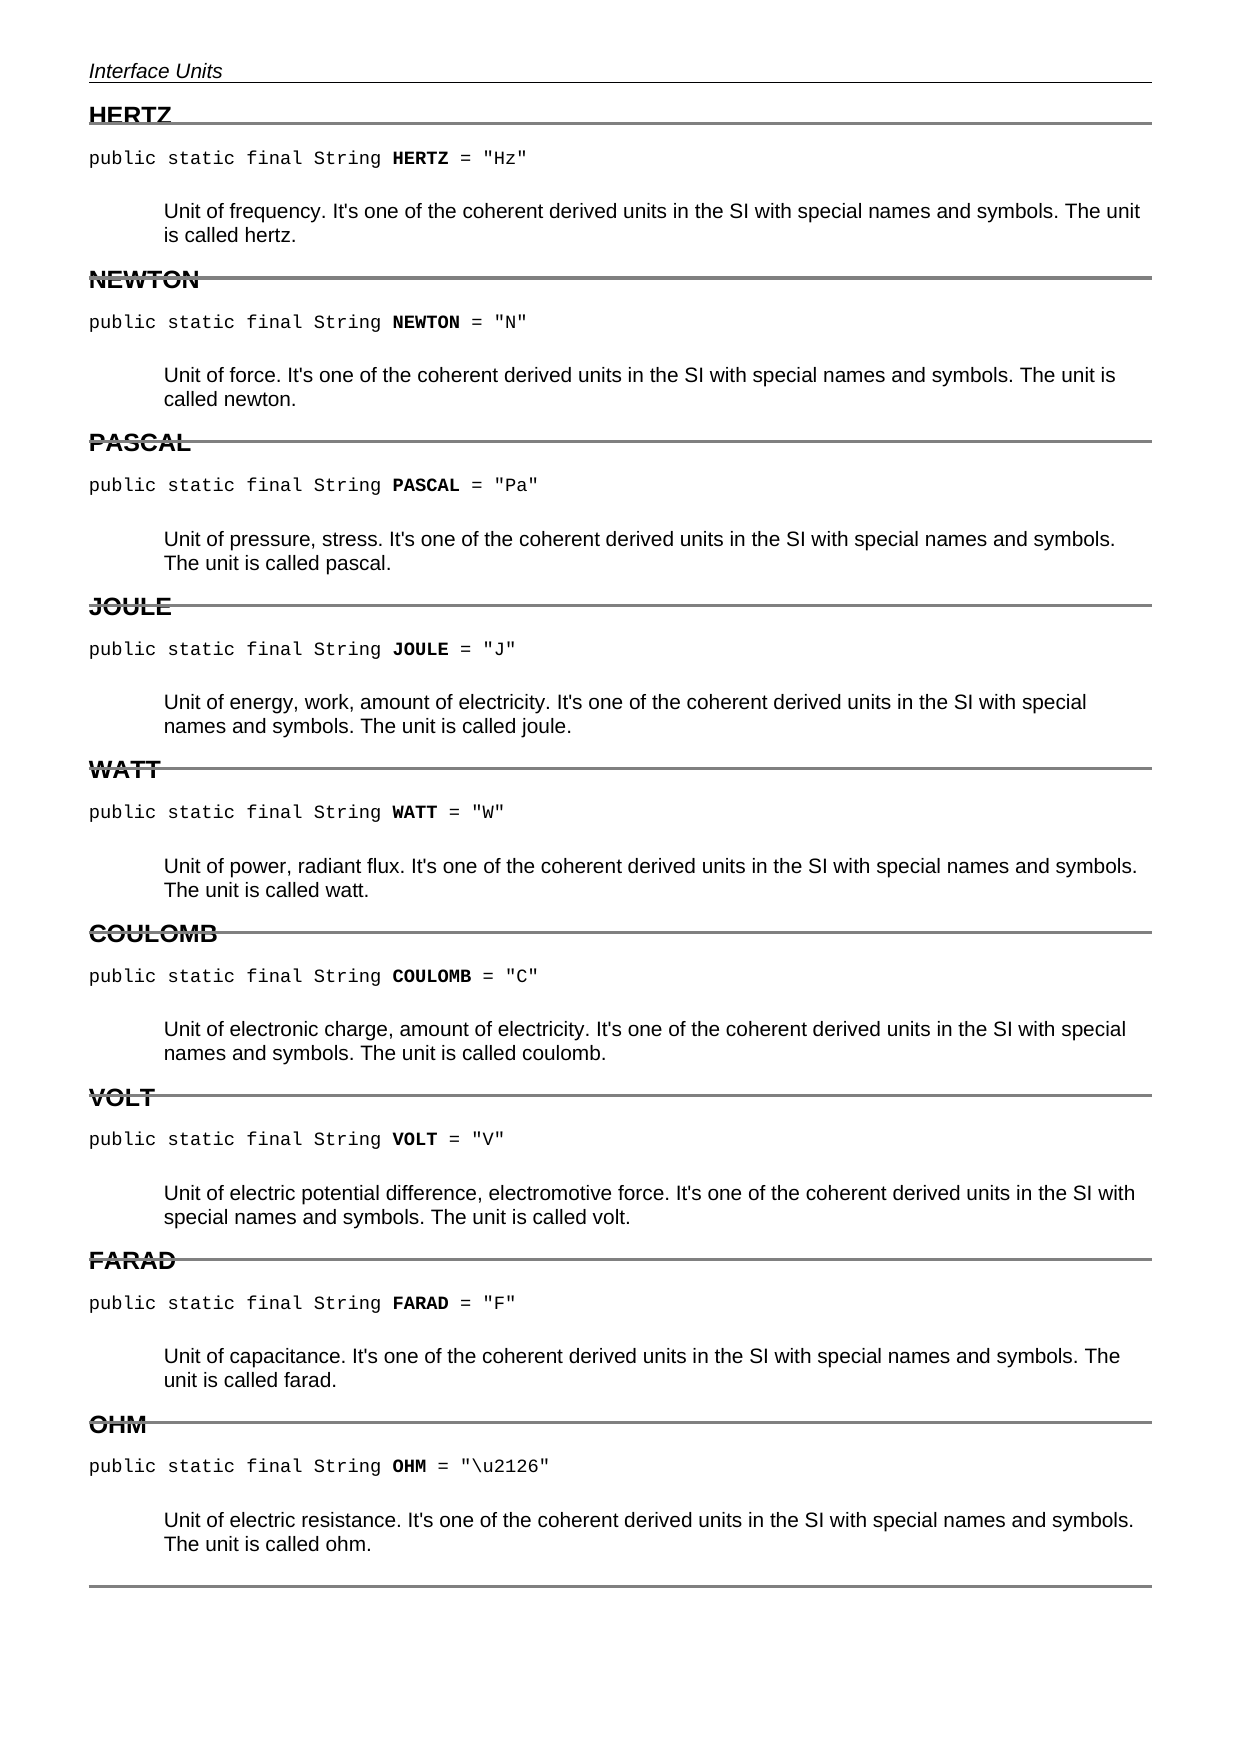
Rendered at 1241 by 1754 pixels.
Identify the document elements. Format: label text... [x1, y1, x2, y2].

text public static final String OHM = "\u2126" [88, 1457, 1152, 1478]
text Unit of pressure, stress. It's one of the coherent derived units in the SI with special names and symbols. The unit is called pascal. [163, 526, 1152, 574]
text Unit of energy, work, amount of electricity. It's one of the coherent derived units in the SI with special names and symbols. The unit is called joule. [163, 690, 1152, 738]
text public static final String JOULE = "J" [88, 639, 1152, 661]
text Unit of force. It's one of the coherent derived units in the SI with special names and symbols. The unit is called newton. [163, 363, 1152, 411]
text Unit of electronic charge, amount of electricity. It's one of the coherent derived units in the SI with special names and symbols. The unit is called coulomb. [163, 1017, 1152, 1065]
text Unit of frequency. It's one of the coherent derived units in the SI with special names and symbols. The unit is called hertz. [163, 199, 1152, 247]
text public static final String NEWTON = "N" [88, 312, 1152, 334]
text public static final String COULOMB = "C" [88, 967, 1152, 988]
text public static final String HERTZ = "Hz" [88, 149, 1152, 170]
text Unit of electric potential difference, electromotive force. It's one of the coherent derived units in the SI with special names and symbols. The unit is called volt. [163, 1181, 1152, 1228]
text Unit of electric resistance. It's one of the coherent derived units in the SI with special names and symbols. The unit is called ohm. [163, 1508, 1152, 1556]
text public static final String WATT = "W" [88, 803, 1152, 824]
text public static final String VOLT = "V" [88, 1130, 1152, 1151]
text Unit of power, radiant flux. It's one of the coherent derived units in the SI with special names and symbols. The unit is called watt. [163, 853, 1152, 901]
text public static final String FARAD = "F" [88, 1294, 1152, 1315]
text Unit of capacitance. It's one of the coherent derived units in the SI with special names and symbols. The unit is called farad. [163, 1344, 1152, 1392]
text public static final String PASCAL = "Pa" [88, 476, 1152, 497]
